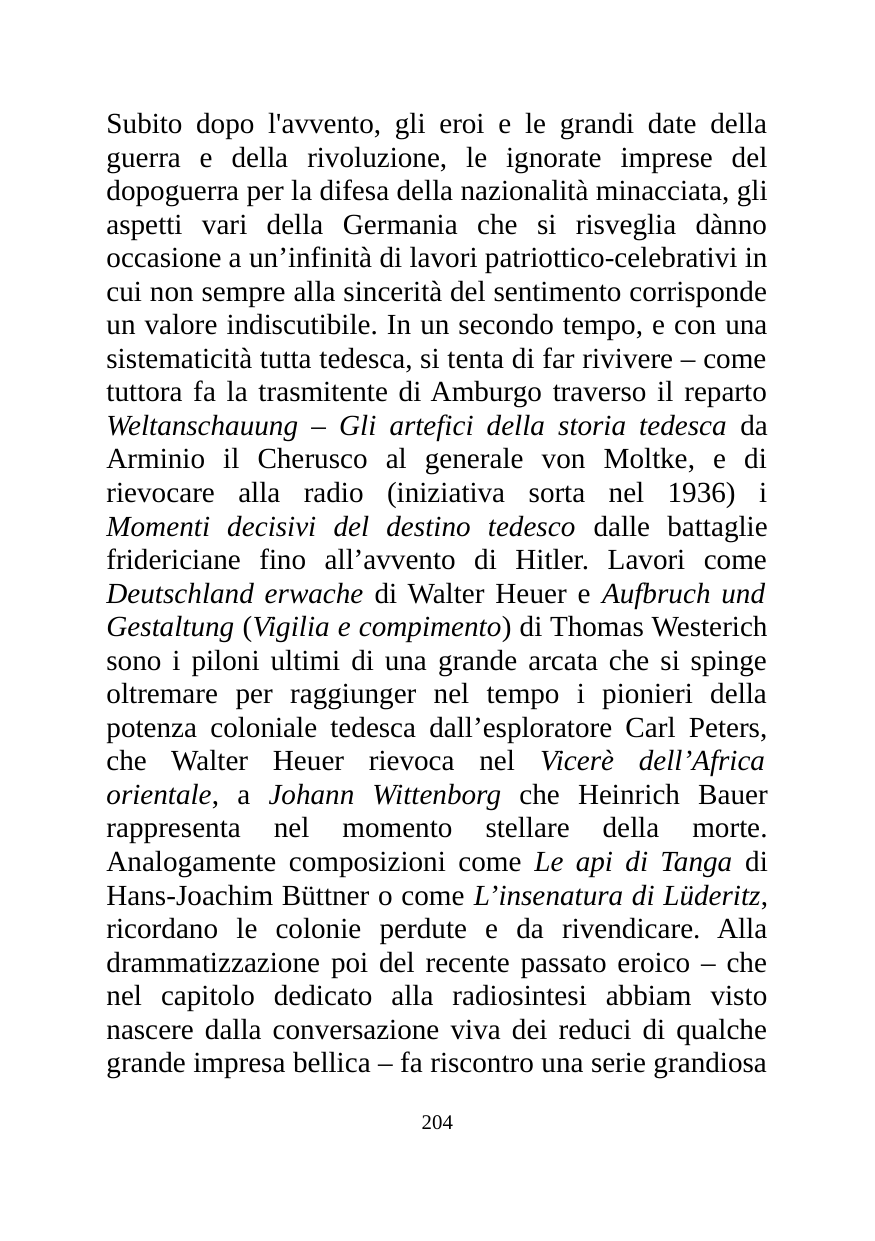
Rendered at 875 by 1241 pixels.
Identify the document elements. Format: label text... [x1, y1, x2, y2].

text Subito dopo l'avvento, gli eroi e le grandi date della guerra e della rivoluzione, le ignorate imprese del dopoguerra per la difesa della nazionalità minacciata, gli aspetti vari della Germania che si risveglia dànno occasione a un’infinità di lavori patriottico-celebrativi in cui non sempre alla sincerità del sentimento corrisponde un valore indiscutibile. In un secondo tempo, e con una sistematicità tutta tedesca, si tenta di far rivivere – come tuttora fa la trasmitente di Amburgo traverso il reparto Weltanschauung – Gli artefici della storia tedesca da Arminio il Cherusco al generale von Moltke, e di rievocare alla radio (iniziativa sorta nel 1936) i Momenti decisivi del destino tedesco dalle battaglie fridericiane fino all’avvento di Hitler. Lavori come Deutschland erwache di Walter Heuer e Aufbruch und Gestaltung (Vigilia e compimento) di Thomas Westerich sono i piloni ultimi di una grande arcata che si spinge oltremare per raggiunger nel tempo i pionieri della potenza coloniale tedesca dall’esploratore Carl Peters, che Walter Heuer rievoca nel Vicerè dell’Africa orientale, a Johann Wittenborg che Heinrich Bauer rappresenta nel momento stellare della morte. Analogamente composizioni come Le api di Tanga di Hans-Joachim Büttner o come L’insenatura di Lüderitz, ricordano le colonie perdute e da rivendicare. Alla drammatizzazione poi del recente passato eroico – che nel capitolo dedicato alla radiosintesi abbiam visto nascere dalla conversazione viva dei reduci di qualche grande impresa bellica – fa riscontro una serie grandiosa [106, 106, 768, 1079]
